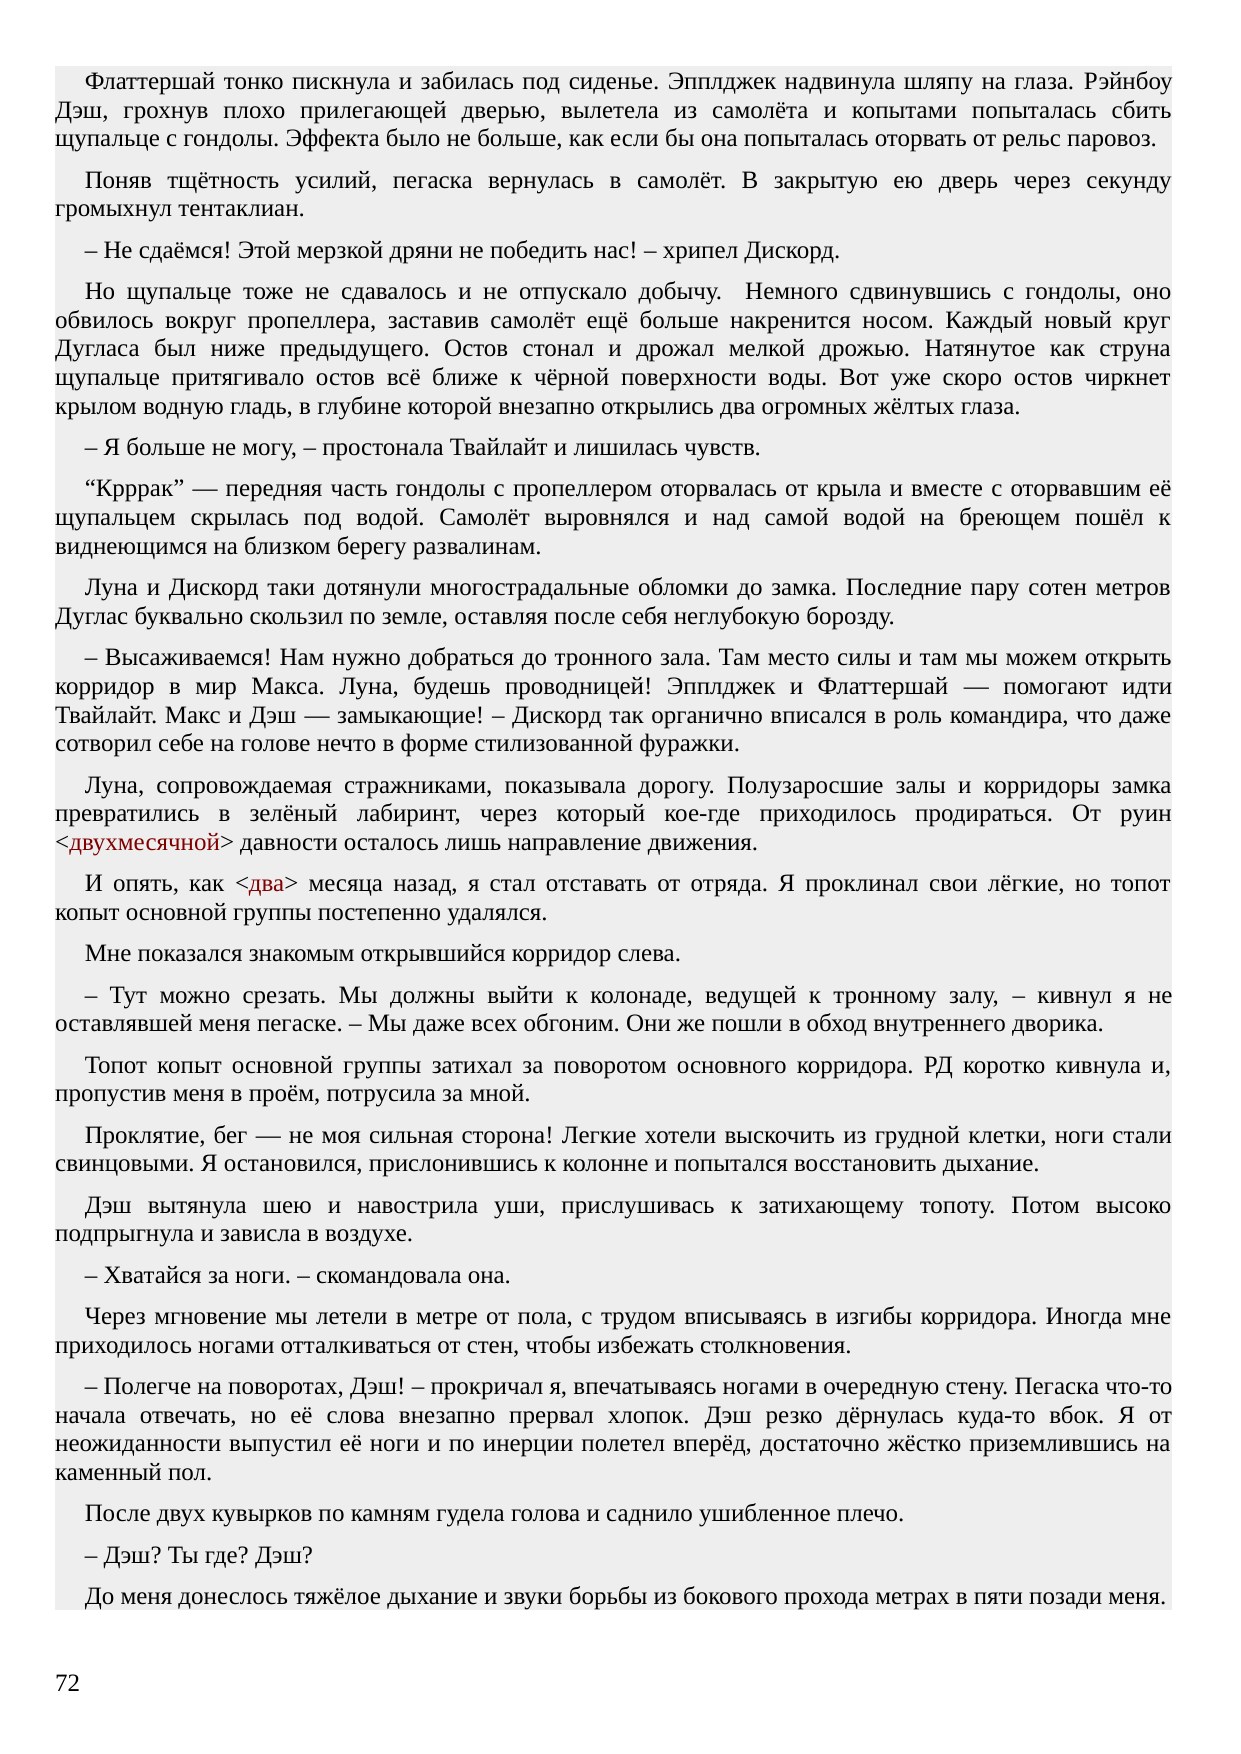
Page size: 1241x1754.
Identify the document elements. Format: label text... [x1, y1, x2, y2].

text – Я больше не могу, – простонала Твайлайт и лишилась чувств. [55, 432, 1172, 461]
text Луна и Дискорд таки дотянули многострадальные обломки до замка. Последние пару сотен метров Дуглас буквально скользил по земле, оставляя после себя неглубокую борозду. [55, 572, 1172, 630]
text Но щупальце тоже не сдавалось и не отпускало добычу. Немного сдвинувшись с гондолы, оно обвилось вокруг пропеллера, заставив самолёт ещё больше накренится носом. Каждый новый круг Дугласа был ниже предыдущего. Остов стонал и дрожал мелкой дрожью. Натянутое как струна щупальце притягивало остов всё ближе к чёрной поверхности воды. Вот уже скоро остов чиркнет крылом водную гладь, в глубине которой внезапно открылись два огромных жёлтых глаза. [55, 276, 1172, 420]
text И опять, как <два> месяца назад, я стал отставать от отряда. Я проклинал свои лёгкие, но топот копыт основной группы постепенно удалялся. [55, 868, 1172, 926]
text После двух кувырков по камням гудела голова и саднило ушибленное плечо. [55, 1498, 1172, 1527]
text Проклятие, бег — не моя сильная сторона! Легкие хотели выскочить из грудной клетки, ноги стали свинцовыми. Я остановился, прислонившись к колонне и попытался восстановить дыхание. [55, 1120, 1172, 1177]
text Поняв тщётность усилий, пегаска вернулась в самолёт. В закрытую ею дверь через секунду громыхнул тентаклиан. [55, 165, 1172, 222]
text Флаттершай тонко пискнула и забилась под сиденье. Эпплджек надвинула шляпу на глаза. Рэйнбоу Дэш, грохнув плохо прилегающей дверью, вылетела из самолёта и копытами попыталась сбить щупальце с гондолы. Эффекта было не больше, как если бы она попыталась оторвать от рельс паровоз. [55, 66, 1172, 152]
text – Тут можно срезать. Мы должны выйти к колонаде, ведущей к тронному залу, – кивнул я не оставлявшей меня пегаске. – Мы даже всех обгоним. Они же пошли в обход внутреннего дворика. [55, 980, 1172, 1037]
text “Крррак” — передняя часть гондолы с пропеллером оторвалась от крыла и вместе с оторвавшим её щупальцем скрылась под водой. Самолёт выровнялся и над самой водой на бреющем пошёл к виднеющимся на близком берегу развалинам. [55, 473, 1172, 560]
text Мне показался знакомым открывшийся корридор слева. [55, 938, 1172, 967]
text – Полегче на поворотах, Дэш! – прокричал я, впечатываясь ногами в очередную стену. Пегаска что-то начала отвечать, но её слова внезапно прервал хлопок. Дэш резко дёрнулась куда-то вбок. Я от неожиданности выпустил её ноги и по инерции полетел вперёд, достаточно жёстко приземлившись на каменный пол. [55, 1371, 1172, 1486]
text – Хватайся за ноги. – скомандовала она. [55, 1260, 1172, 1288]
text Луна, сопровождаемая стражниками, показывала дорогу. Полузаросшие залы и корридоры замка превратились в зелёный лабиринт, через который кое-где приходилось продираться. От руин <двухмесячной> давности осталось лишь направление движения. [55, 770, 1172, 856]
text До меня донеслось тяжёлое дыхание и звуки борьбы из бокового прохода метрах в пяти позади меня. [55, 1581, 1172, 1610]
text Через мгновение мы летели в метре от пола, с трудом вписываясь в изгибы корридора. Иногда мне приходилось ногами отталкиваться от стен, чтобы избежать столкновения. [55, 1301, 1172, 1358]
text – Высаживаемся! Нам нужно добраться до тронного зала. Там место силы и там мы можем открыть корридор в мир Макса. Луна, будешь проводницей! Эпплджек и Флаттершай — помогают идти Твайлайт. Макс и Дэш — замыкающие! – Дискорд так органично вписался в роль командира, что даже сотворил себе на голове нечто в форме стилизованной фуражки. [55, 642, 1172, 757]
text – Дэш? Ты где? Дэш? [55, 1540, 1172, 1568]
text Топот копыт основной группы затихал за поворотом основного корридора. РД коротко кивнула и, пропустив меня в проём, потрусила за мной. [55, 1050, 1172, 1107]
text Дэш вытянула шею и навострила уши, прислушивась к затихающему топоту. Потом высоко подпрыгнула и зависла в воздухе. [55, 1190, 1172, 1247]
text – Не сдаёмся! Этой мерзкой дряни не победить нас! – хрипел Дискорд. [55, 235, 1172, 263]
